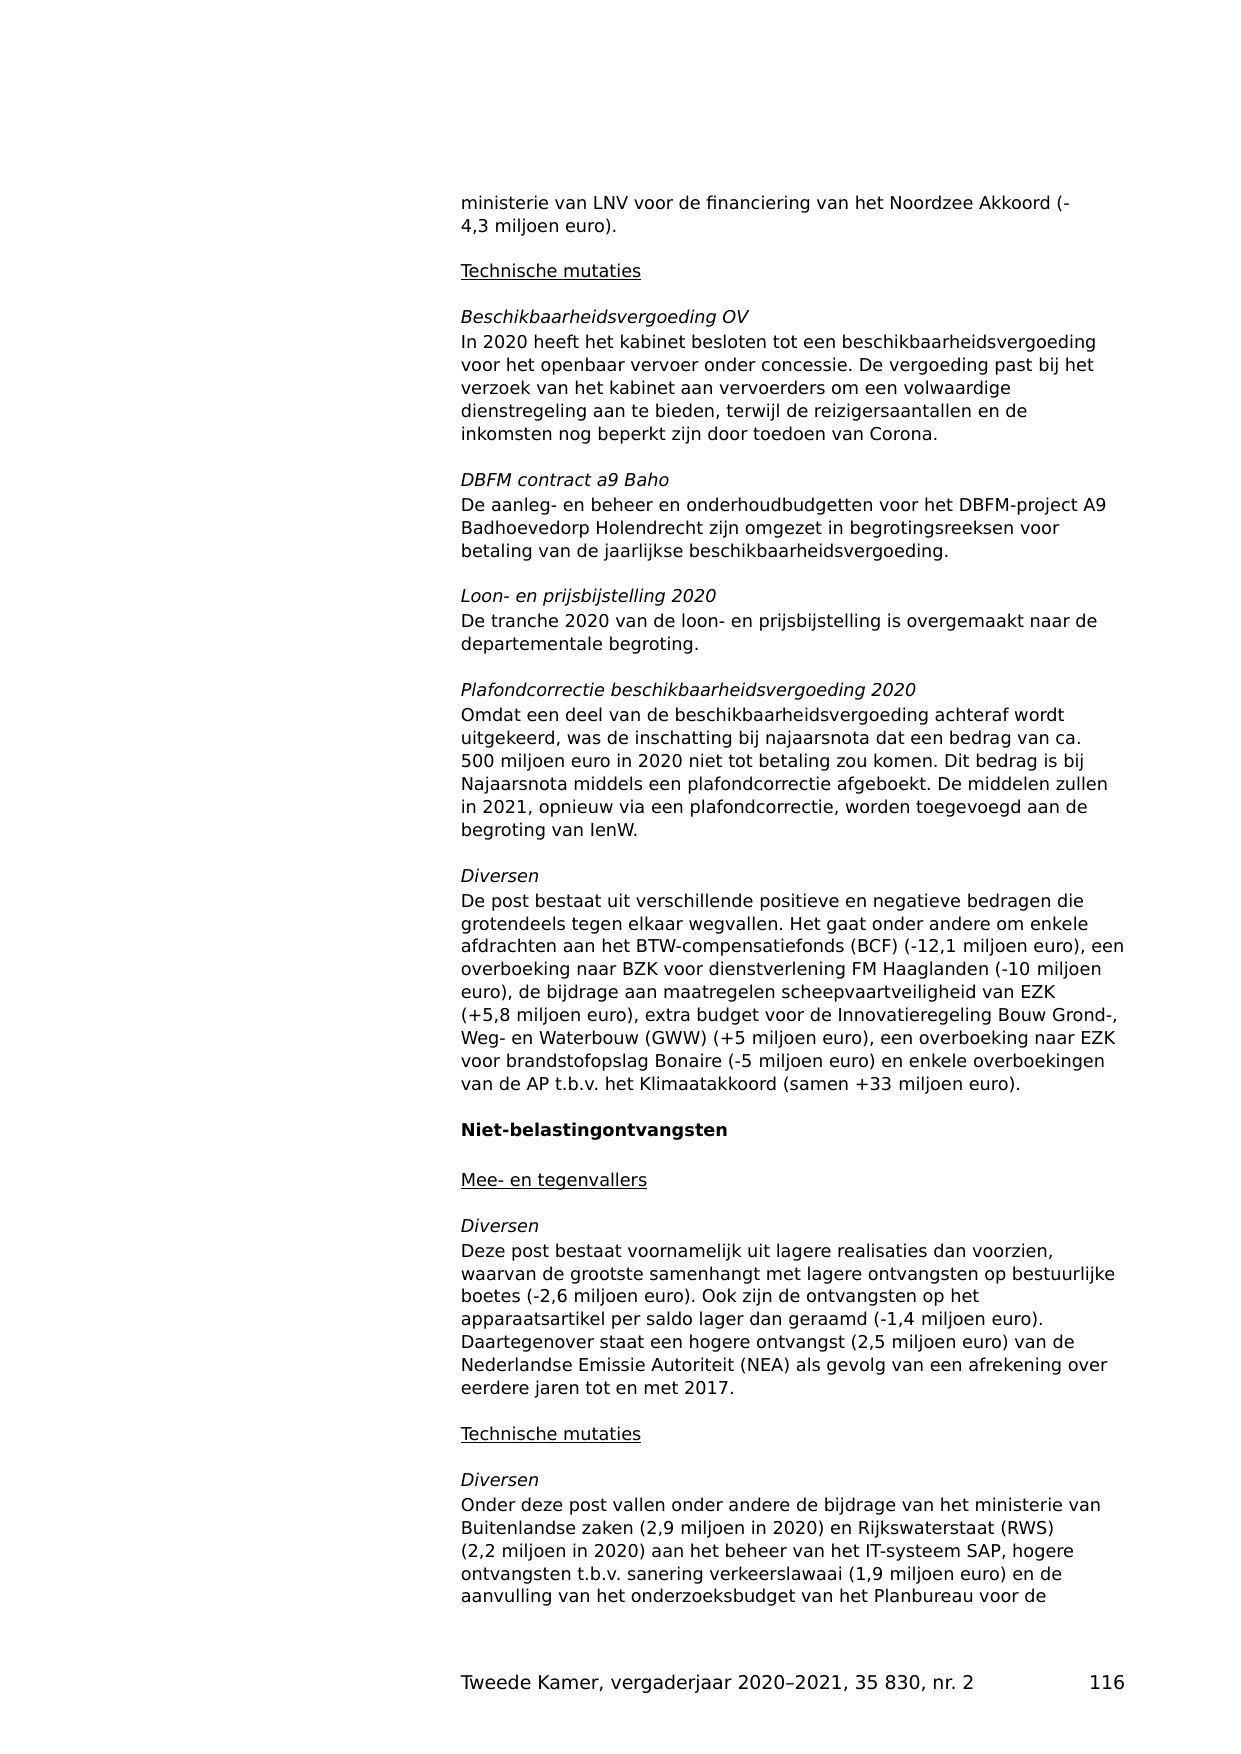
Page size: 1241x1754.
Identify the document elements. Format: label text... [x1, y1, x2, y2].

text Diversen [461, 1214, 1125, 1237]
text Technische mutaties [461, 259, 1125, 282]
text Onder deze post vallen onder andere de bijdrage van het ministerie van Buitenlandse zaken (2,9 miljoen in 2020) en Rijkswaterstaat (RWS) (2,2 miljoen in 2020) aan het beheer van het IT-systeem SAP, hogere ontvangsten t.b.v. sanering verkeerslawaai (1,9 miljoen euro) en de aanvulling van het onderzoeksbudget van het Planbureau voor de [461, 1493, 1125, 1607]
text Beschikbaarheidsvergoeding OV [461, 305, 1125, 328]
text Omdat een deel van de beschikbaarheidsvergoeding achteraf wordt uitgekeerd, was de inschatting bij najaarsnota dat een bedrag van ca. 500 miljoen euro in 2020 niet tot betaling zou komen. Dit bedrag is bij Najaarsnota middels een plafondcorrectie afgeboekt. De middelen zullen in 2021, opnieuw via een plafondcorrectie, worden toegevoegd aan de begroting van IenW. [461, 703, 1125, 841]
text De aanleg- en beheer en onderhoudbudgetten voor het DBFM-project A9 Badhoevedorp Holendrecht zijn omgezet in begrotingsreeksen voor betaling van de jaarlijkse beschikbaarheidsvergoeding. [461, 493, 1125, 562]
text Diversen [461, 864, 1125, 887]
text DBFM contract a9 Baho [461, 468, 1125, 491]
text Deze post bestaat voornamelijk uit lagere realisaties dan voorzien, waarvan de grootste samenhangt met lagere ontvangsten op bestuurlijke boetes (-2,6 miljoen euro). Ook zijn de ontvangsten op het apparaatsartikel per saldo lager dan geraamd (-1,4 miljoen euro). Daartegenover staat een hogere ontvangst (2,5 miljoen euro) van de Nederlandse Emissie Autoriteit (NEA) als gevolg van een afrekening over eerdere jaren tot en met 2017. [461, 1239, 1125, 1399]
text Diversen [461, 1468, 1125, 1491]
text Niet-belastingontvangsten [461, 1118, 1125, 1141]
text Technische mutaties [461, 1422, 1125, 1445]
text De post bestaat uit verschillende positieve en negatieve bedragen die grotendeels tegen elkaar wegvallen. Het gaat onder andere om enkele afdrachten aan het BTW-compensatiefonds (BCF) (-12,1 miljoen euro), een overboeking naar BZK voor dienstverlening FM Haaglanden (-10 miljoen euro), de bijdrage aan maatregelen scheepvaartveiligheid van EZK (+5,8 miljoen euro), extra budget voor de Innovatieregeling Bouw Grond-, Weg- en Waterbouw (GWW) (+5 miljoen euro), een overboeking naar EZK voor brandstofopslag Bonaire (-5 miljoen euro) en enkele overboekingen van de AP t.b.v. het Klimaatakkoord (samen +33 miljoen euro). [461, 889, 1125, 1095]
text In 2020 heeft het kabinet besloten tot een beschikbaarheidsvergoeding voor het openbaar vervoer onder concessie. De vergoeding past bij het verzoek van het kabinet aan vervoerders om een volwaardige dienstregeling aan te bieden, terwijl de reizigersaantallen en de inkomsten nog beperkt zijn door toedoen van Corona. [461, 330, 1125, 445]
text Plafondcorrectie beschikbaarheidsvergoeding 2020 [461, 678, 1125, 701]
text ministerie van LNV voor de financiering van het Noordzee Akkoord (-4,3 miljoen euro). [461, 191, 1125, 237]
text De tranche 2020 van de loon- en prijsbijstelling is overgemaakt naar de departementale begroting. [461, 609, 1125, 655]
text Loon- en prijsbijstelling 2020 [461, 584, 1125, 607]
text Mee- en tegenvallers [461, 1168, 1125, 1191]
